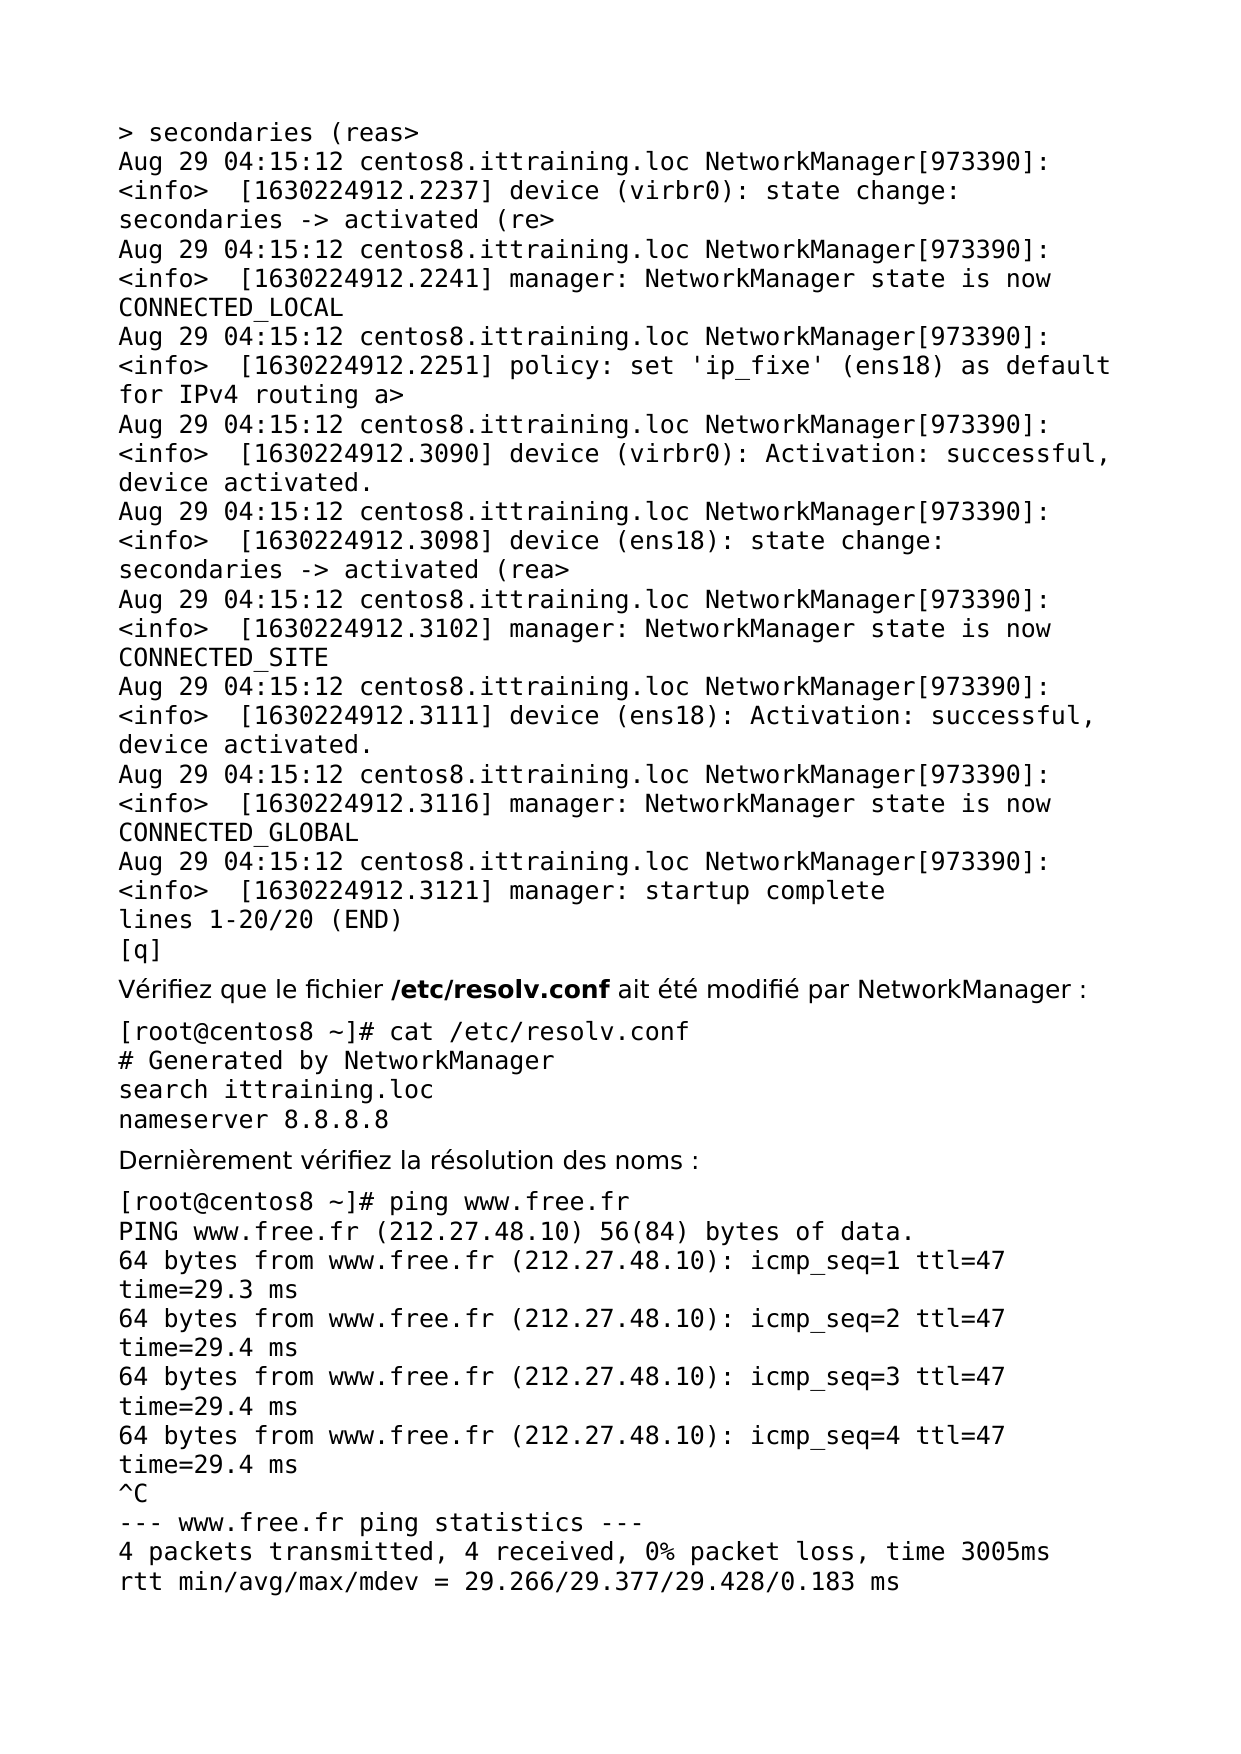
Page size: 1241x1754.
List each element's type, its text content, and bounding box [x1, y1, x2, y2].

text [root@centos8 ~]# ping www.free.fr PING www.free.fr (212.27.48.10) 56(84) bytes of data. 64 bytes from www.free.fr (212.27.48.10): icmp_seq=1 ttl=47 time=29.3 ms 64 bytes from www.free.fr (212.27.48.10): icmp_seq=2 ttl=47 time=29.4 ms 64 bytes from www.free.fr (212.27.48.10): icmp_seq=3 ttl=47 time=29.4 ms 64 bytes from www.free.fr (212.27.48.10): icmp_seq=4 ttl=47 time=29.4 ms ^C --- www.free.fr ping statistics --- 4 packets transmitted, 4 received, 0% packet loss, time 3005ms rtt min/avg/max/mdev = 29.266/29.377/29.428/0.183 ms [118, 1187, 1122, 1596]
text -> secondaries (reas> Aug 29 04:15:12 centos8.ittraining.loc NetworkManager[973390]: <info> [1630224912.2237] device (virbr0): state change: secondaries -> activated (re> Aug 29 04:15:12 centos8.ittraining.loc NetworkManager[973390]: <info> [1630224912.2241] manager: NetworkManager state is now CONNECTED_LOCAL Aug 29 04:15:12 centos8.ittraining.loc NetworkManager[973390]: <info> [1630224912.2251] policy: set 'ip_fixe' (ens18) as default for IPv4 routing a> Aug 29 04:15:12 centos8.ittraining.loc NetworkManager[973390]: <info> [1630224912.3090] device (virbr0): Activation: successful, device activated. Aug 29 04:15:12 centos8.ittraining.loc NetworkManager[973390]: <info> [1630224912.3098] device (ens18): state change: secondaries -> activated (rea> Aug 29 04:15:12 centos8.ittraining.loc NetworkManager[973390]: <info> [1630224912.3102] manager: NetworkManager state is now CONNECTED_SITE Aug 29 04:15:12 centos8.ittraining.loc NetworkManager[973390]: <info> [1630224912.3111] device (ens18): Activation: successful, device activated. Aug 29 04:15:12 centos8.ittraining.loc NetworkManager[973390]: <info> [1630224912.3116] manager: NetworkManager state is now CONNECTED_GLOBAL Aug 29 04:15:12 centos8.ittraining.loc NetworkManager[973390]: <info> [1630224912.3121] manager: startup complete lines 1-20/20 (END) [q] [118, 118, 1122, 964]
text Dernièrement vérifiez la résolution des noms : [118, 1146, 1122, 1175]
text Vérifiez que le fichier /etc/resolv.conf ait été modifié par NetworkManager : [118, 976, 1122, 1005]
text [root@centos8 ~]# cat /etc/resolv.conf # Generated by NetworkManager search ittraining.loc nameserver 8.8.8.8 [118, 1017, 1122, 1134]
